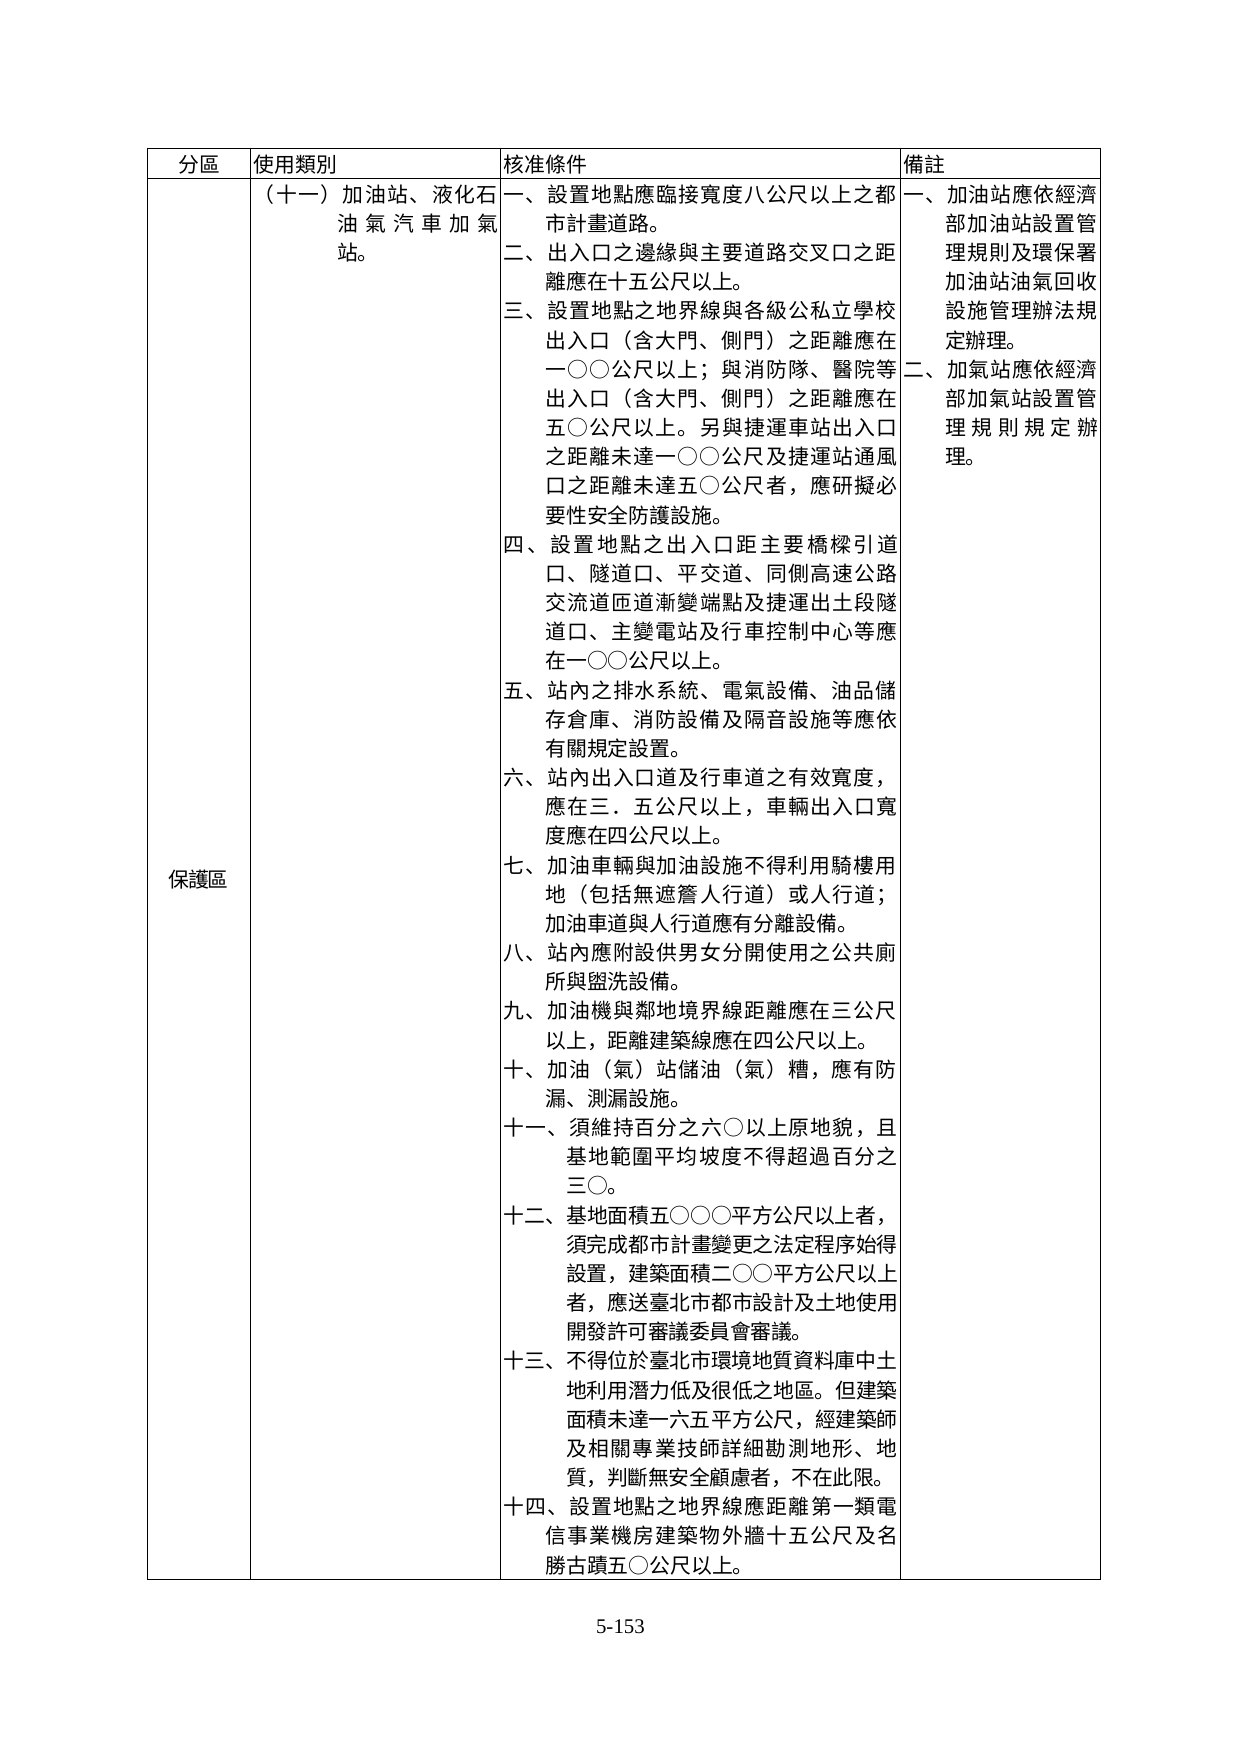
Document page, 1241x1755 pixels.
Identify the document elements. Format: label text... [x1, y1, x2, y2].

table_cell 一、設置地點應臨接寬度八公尺以上之都市計畫道路。 二、出入口之邊緣與主要道路交叉口之距離應在十五公尺以上。 三、設置地點之地界線與各級公私立學校出入口（含大門、側門）之距離應在一○○公尺以上；與消防隊、醫院等出入口（含大門、側門）之距離應在五○公尺以上。另與捷運車站出入口之距離未達一○○公尺及捷運站通風口之距離未達五○公尺者，應研擬必要性安全防護設施。 四、設置地點之出入口距主要橋樑引道口、隧道口、平交道、同側高速公路交流道匝道漸變端點及捷運出土段隧道口、主變電站及行車控制中心等應在一○○公尺以上。 五、站內之排水系統、電氣設備、油品儲存倉庫、消防設備及隔音設施等應依有關規定設置。 六、站內出入口道及行車道之有效寬度，應在三．五公尺以上，車輛出入口寬度應在四公尺以上。 七、加油車輛與加油設施不得利用騎樓用地（包括無遮簷人行道）或人行道；加油車道與人行道應有分離設備。 八、站內應附設供男女分開使用之公共廁所與盥洗設備。 九、加油機與鄰地境界線距離應在三公尺以上，距離建築線應在四公尺以上。 十、加油（氣）站儲油（氣）糟，應有防漏、測漏設施。 十一、須維持百分之六○以上原地貌，且基地範圍平均坡度不得超過百分之三○。 十二、基地面積五○○○平方公尺以上者，須完成都市計畫變更之法定程序始得設置，建築面積二○○平方公尺以上者，應送臺北市都市設計及土地使用開發許可審議委員會審議。 十三、不得位於臺北市環境地質資料庫中土地利用潛力低及很低之地區。但建築面積未達一六五平方公尺，經建築師及相關專業技師詳細勘測地形、地質，判斷無安全顧慮者，不在此限。 十四、設置地點之地界線應距離第一類電信事業機房建築物外牆十五公尺及名勝古蹟五○公尺以上。 [501, 179, 900, 1579]
table_cell 保護區 [148, 179, 250, 1579]
table_header 核准條件 [501, 149, 900, 178]
table_header 使用類別 [251, 149, 500, 178]
table_cell （十一）加油站、液化石油氣汽車加氣站。 [251, 179, 500, 1579]
table_cell 一、加油站應依經濟部加油站設置管理規則及環保署加油站油氣回收設施管理辦法規定辦理。 二、加氣站應依經濟部加氣站設置管理規則規定辦理。 [901, 179, 1100, 1579]
table_header 備註 [901, 149, 1100, 178]
table_header 分區 [148, 149, 250, 178]
